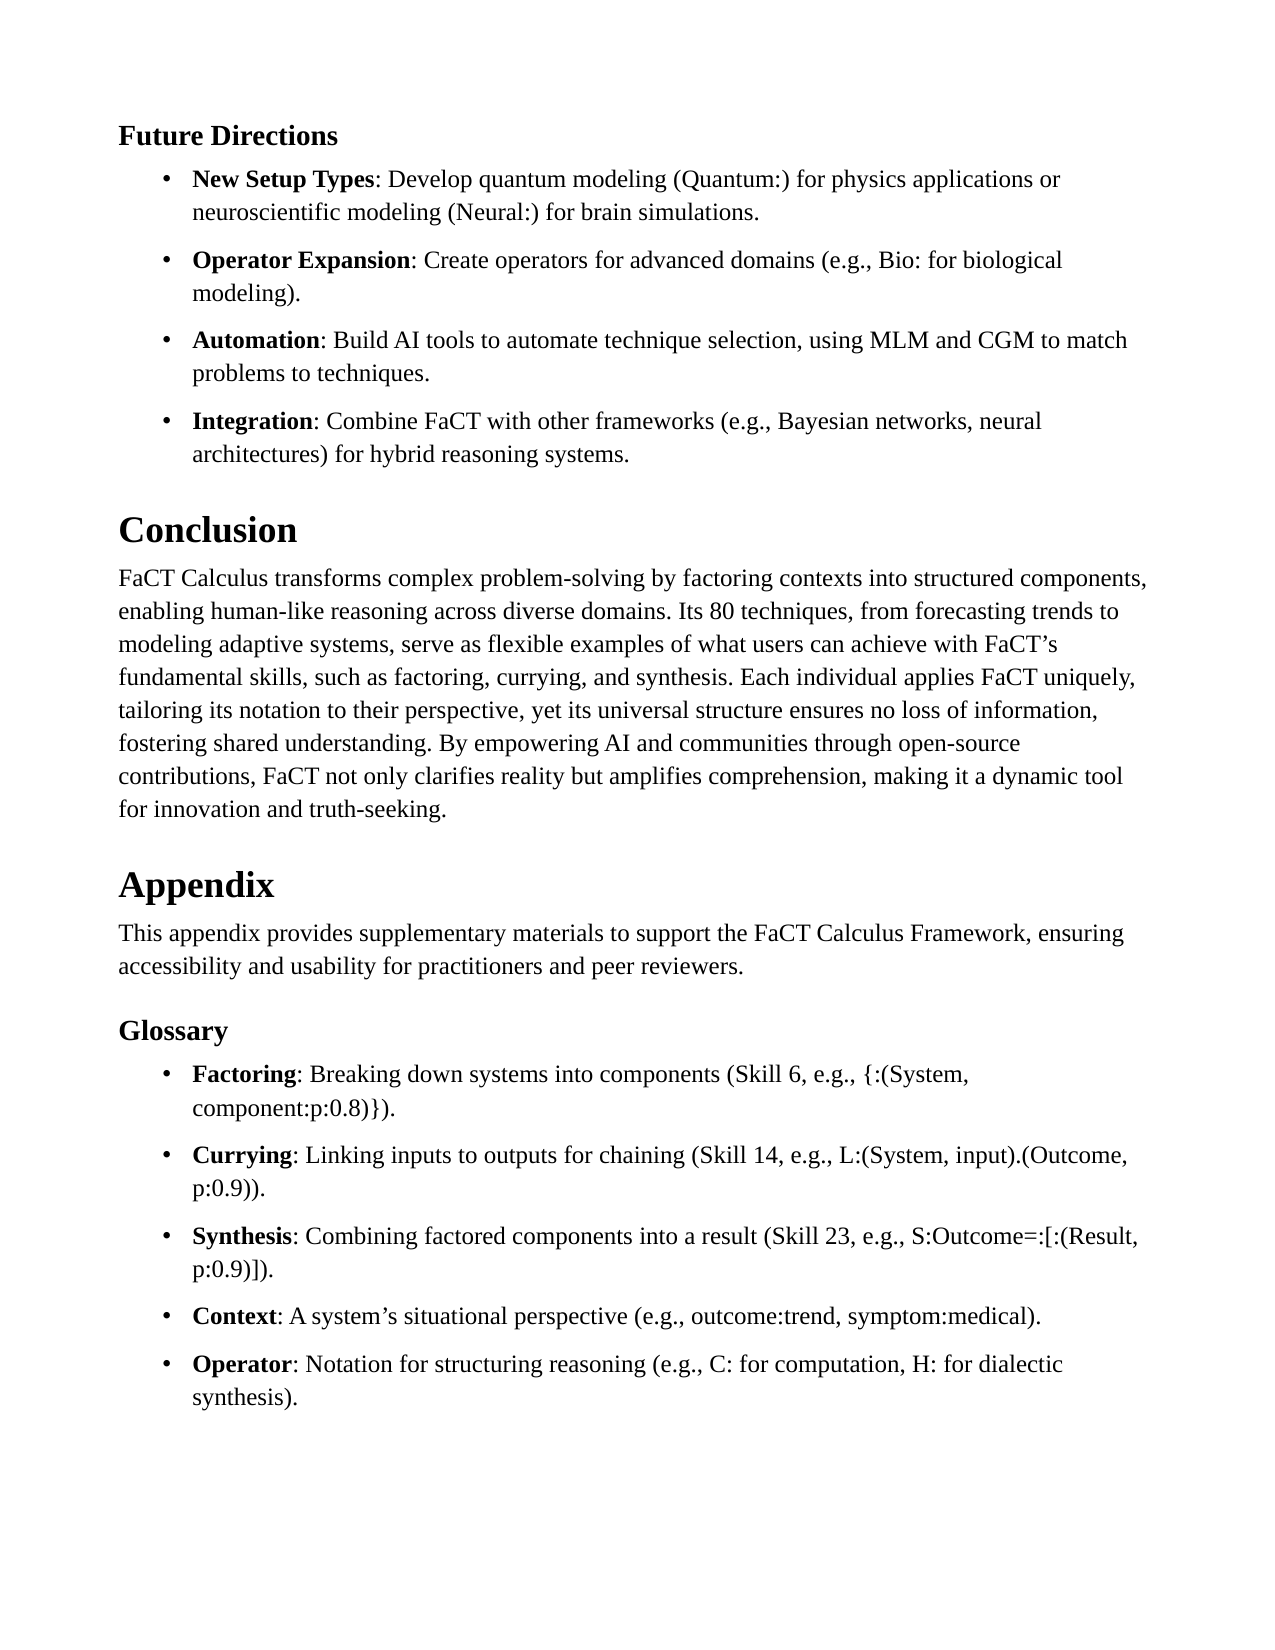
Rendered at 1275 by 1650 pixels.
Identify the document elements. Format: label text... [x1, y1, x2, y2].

list New Setup Types: Develop quantum modeling (Quantum:) for physics applications or neuroscientific modeling (Neural:) for brain simulations. [162, 164, 1157, 226]
subtitle Glossary [118, 1013, 1157, 1047]
list Currying: Linking inputs to outputs for chaining (Skill 14, e.g., L:(System, input).(Outcome, p:0.9)). [162, 1140, 1157, 1202]
subtitle Conclusion [118, 507, 1157, 551]
list Operator Expansion: Create operators for advanced domains (e.g., Bio: for biological modeling). [162, 245, 1157, 307]
list Synthesis: Combining factored components into a result (Skill 23, e.g., S:Outcome=:[:(Result, p:0.9)]). [162, 1221, 1157, 1283]
list Context: A system’s situational perspective (e.g., outcome:trend, symptom:medical). [162, 1301, 1157, 1330]
list Factoring: Breaking down systems into components (Skill 6, e.g., {:(System, component:p:0.8)}). [162, 1059, 1157, 1121]
list Automation: Build AI tools to automate technique selection, using MLM and CGM to match problems to techniques. [162, 325, 1157, 387]
text FaCT Calculus transforms complex problem-solving by factoring contexts into structured components, enabling human-like reasoning across diverse domains. Its 80 techniques, from forecasting trends to modeling adaptive systems, serve as flexible examples of what users can achieve with FaCT’s fundamental skills, such as factoring, currying, and synthesis. Each individual applies FaCT uniquely, tailoring its notation to their perspective, yet its universal structure ensures no loss of information, fostering shared understanding. By empowering AI and communities through open-source contributions, FaCT not only clarifies reality but amplifies comprehension, making it a dynamic tool for innovation and truth-seeking. [118, 563, 1157, 823]
subtitle Appendix [118, 863, 1157, 906]
list Operator: Notation for structuring reasoning (e.g., C: for computation, H: for dialectic synthesis). [162, 1349, 1157, 1411]
text This appendix provides supplementary materials to support the FaCT Calculus Framework, ensuring accessibility and usability for practitioners and peer reviewers. [118, 918, 1157, 980]
subtitle Future Directions [118, 118, 1157, 152]
list Integration: Combine FaCT with other frameworks (e.g., Bayesian networks, neural architectures) for hybrid reasoning systems. [162, 406, 1157, 468]
